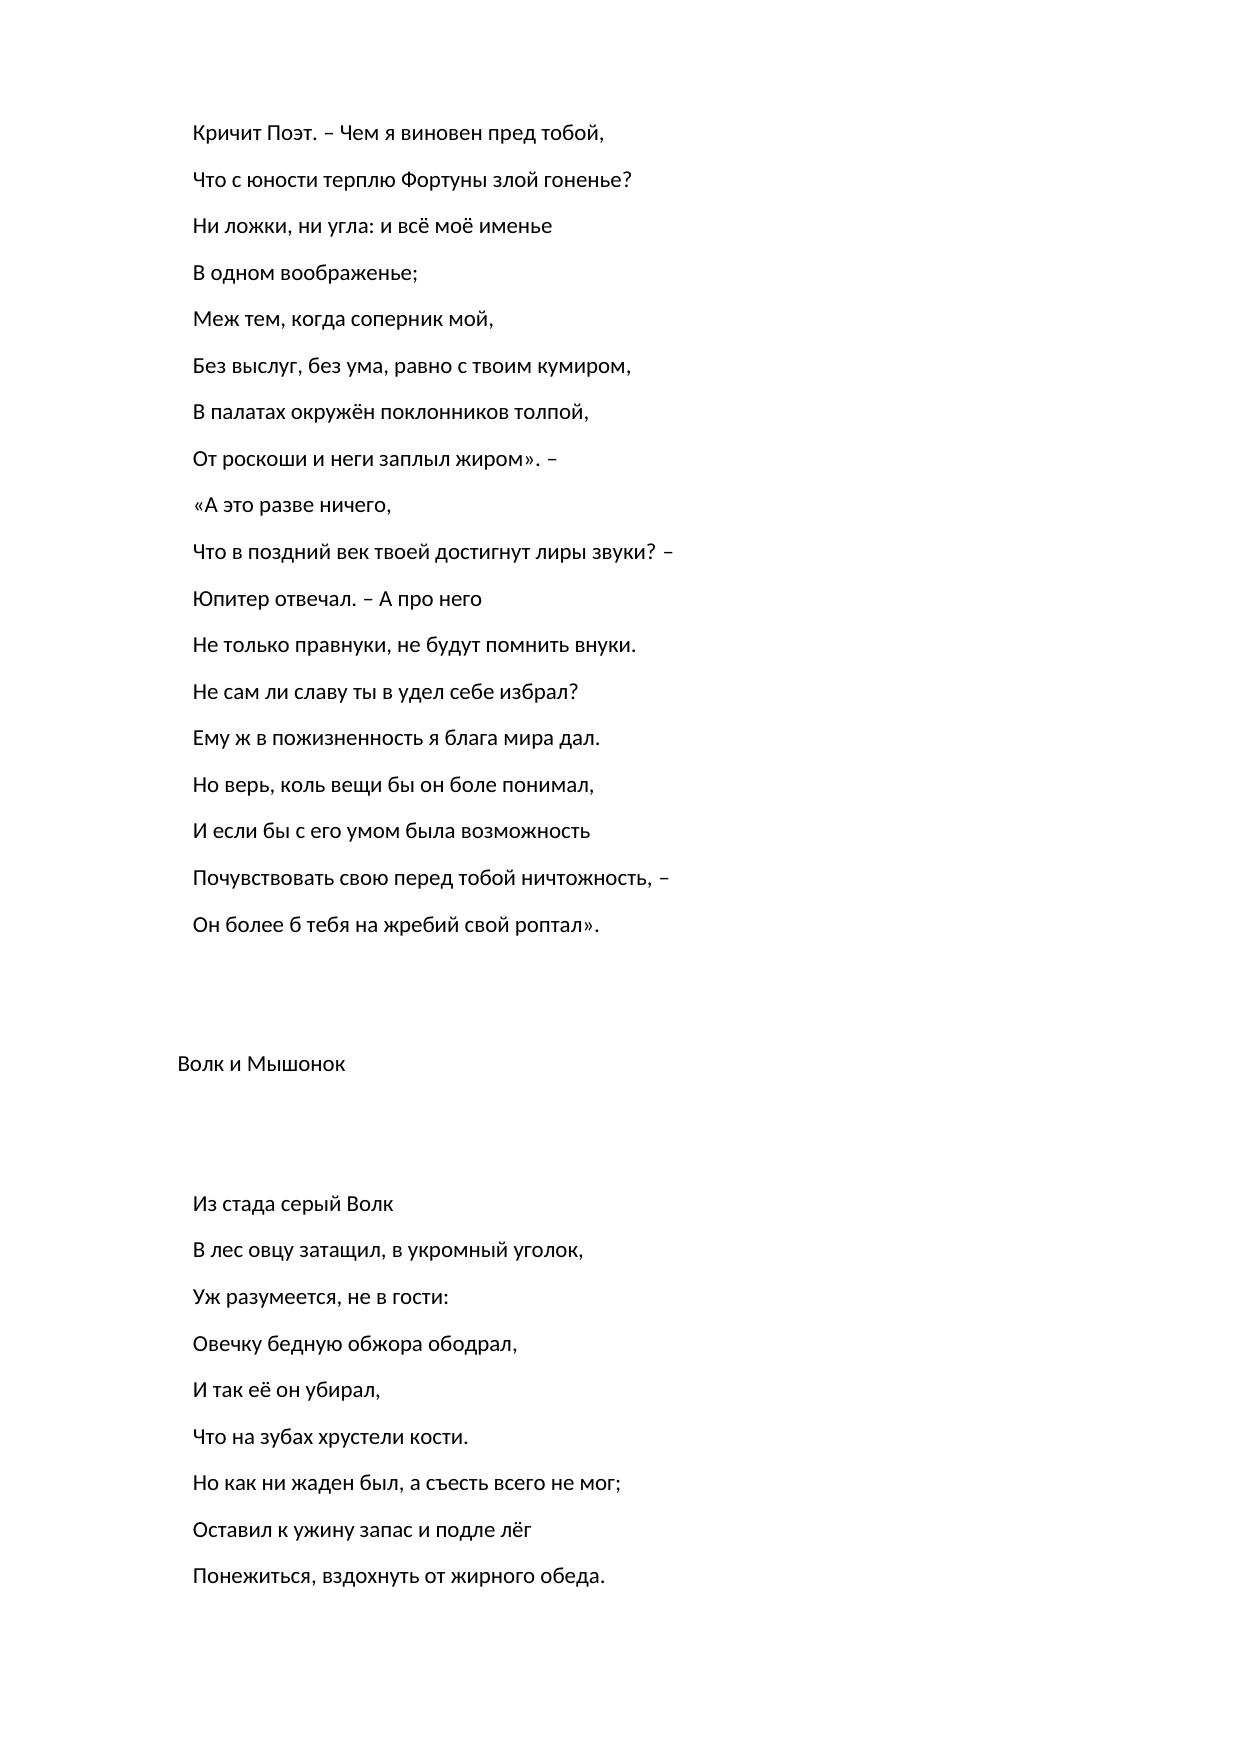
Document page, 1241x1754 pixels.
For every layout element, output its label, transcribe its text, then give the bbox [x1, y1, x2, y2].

text Оставил к ужину запас и подле лёг [177, 1515, 1152, 1543]
text Меж тем, когда соперник мой, [177, 304, 1152, 332]
text «А это разве ничего, [177, 491, 1152, 519]
text Без выслуг, без ума, равно с твоим кумиром, [177, 351, 1152, 379]
text Не только правнуки, не будут помнить внуки. [177, 630, 1152, 658]
text Ни ложки, ни угла: и всё моё именье [177, 211, 1152, 239]
text Но верь, коль вещи бы он боле понимал, [177, 770, 1152, 798]
text Не сам ли славу ты в удел себе избрал? [177, 677, 1152, 705]
text Понежиться, вздохнуть от жирного обеда. [177, 1562, 1152, 1589]
text Юпитер отвечал. – А про него [177, 584, 1152, 612]
text Ему ж в пожизненность я блага мира дал. [177, 723, 1152, 751]
text И если бы с его умом была возможность [177, 817, 1152, 844]
text В лес овцу затащил, в укромный уголок, [177, 1236, 1152, 1264]
text Овечку бедную обжора ободрал, [177, 1329, 1152, 1357]
text В палатах окружён поклонников толпой, [177, 397, 1152, 426]
text Из стада серый Волк [177, 1189, 1152, 1217]
text Кричит Поэт. – Чем я виновен пред тобой, [177, 118, 1152, 146]
text Но как ни жаден был, а съесть всего не мог; [177, 1468, 1152, 1496]
text Что в поздний век твоей достигнут лиры звуки? – [177, 537, 1152, 565]
text Что на зубах хрустели кости. [177, 1422, 1152, 1450]
text Он более б тебя на жребий свой роптал». [177, 910, 1152, 938]
text Что с юности терплю Фортуны злой гоненье? [177, 165, 1152, 193]
text И так её он убирал, [177, 1375, 1152, 1403]
text Уж разумеется, не в гости: [177, 1282, 1152, 1310]
text Волк и Мышонок [177, 1049, 1152, 1077]
text В одном воображенье; [177, 258, 1152, 286]
text От роскоши и неги заплыл жиром». – [177, 444, 1152, 472]
text Почувствовать свою перед тобой ничтожность, – [177, 863, 1152, 891]
